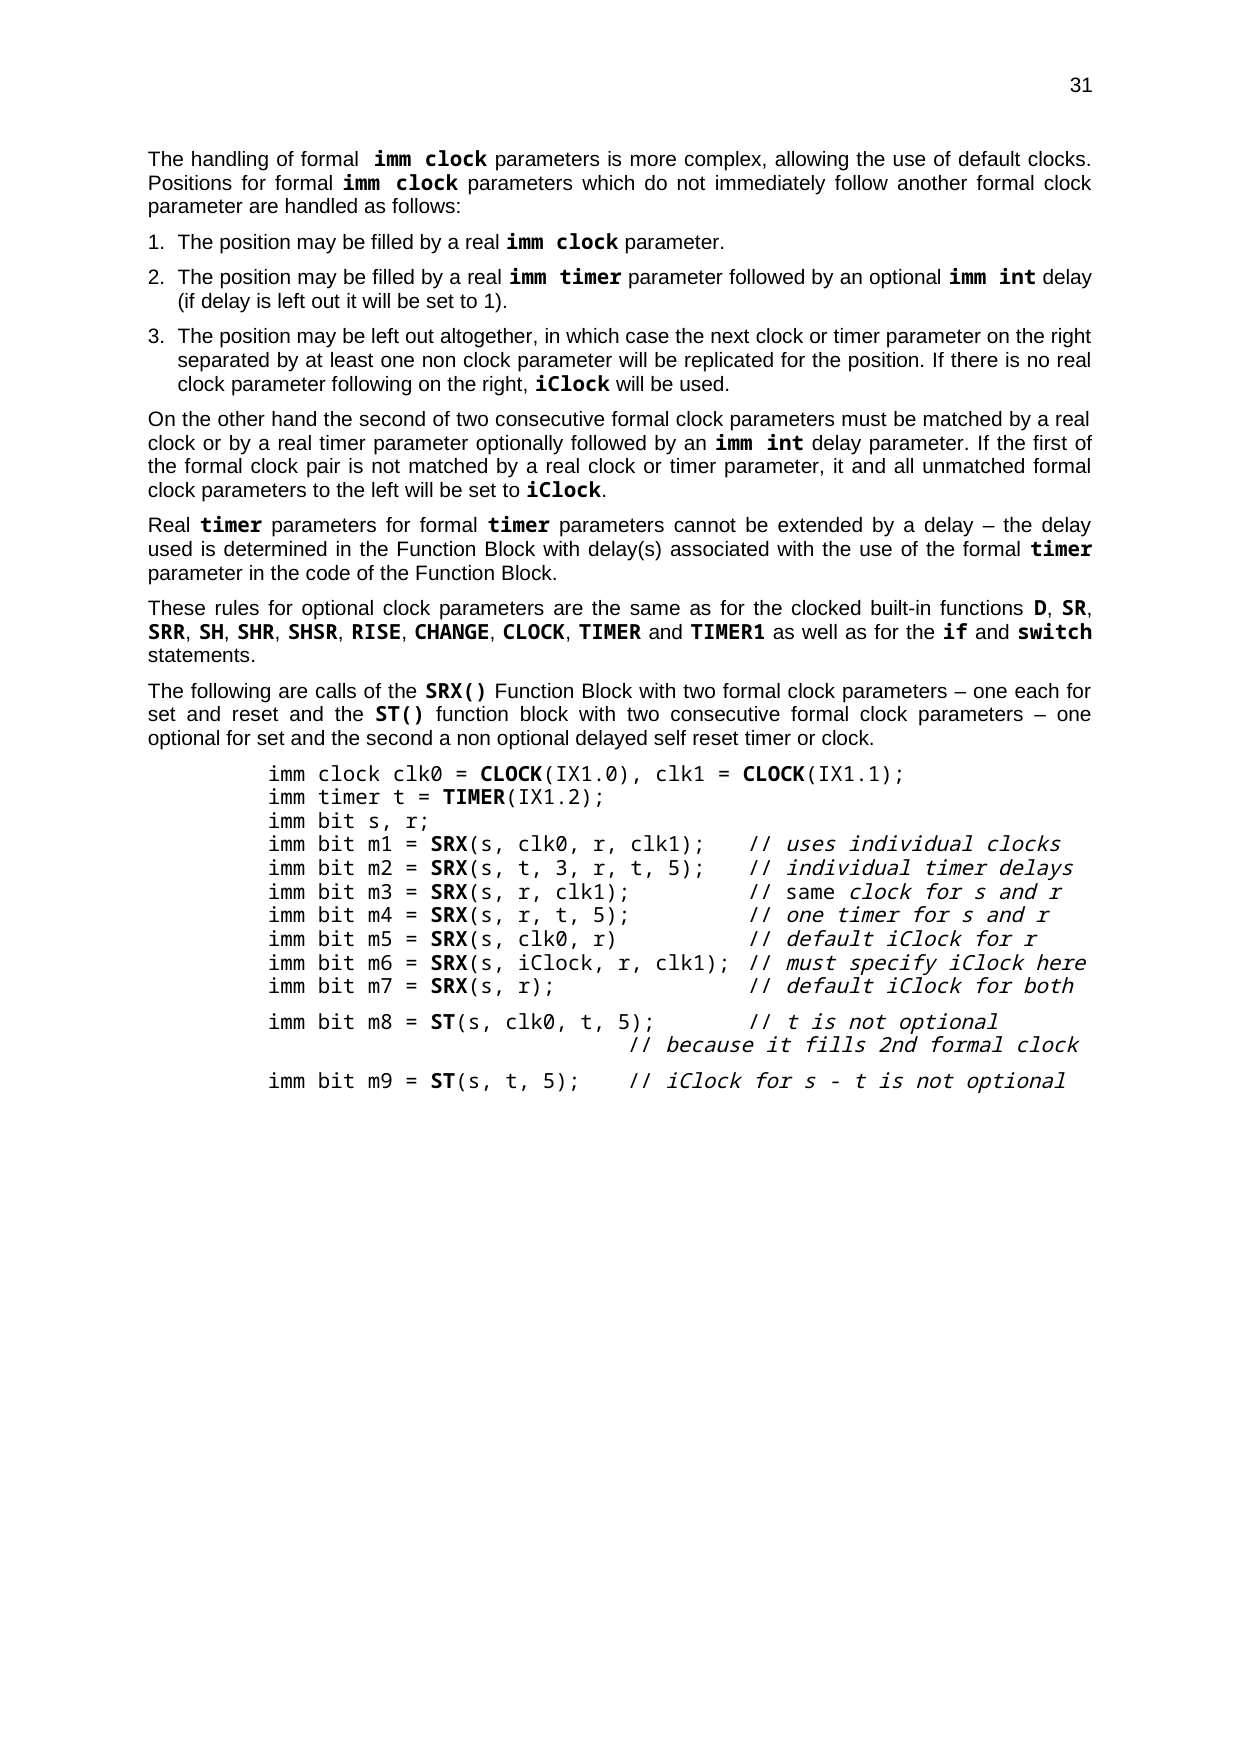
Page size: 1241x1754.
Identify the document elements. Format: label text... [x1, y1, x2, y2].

text The following are calls of the SRX() Function Block with two formal clock parameters – one each for set and reset and the ST() function block with two consecutive formal clock parameters – one optional for set and the second a non optional delayed self reset timer or clock. [148, 679, 1092, 750]
list The position may be filled by a real imm timer parameter followed by an optional imm int delay (if delay is left out it will be set to 1). [148, 266, 1092, 313]
text imm clock clk0 = CLOCK(IX1.0), clk1 = CLOCK(IX1.1); imm timer t = TIMER(IX1.2); imm bit s, r; imm bit m1 = SRX(s, clk0, r, clk1); // uses individual clocks imm bit m2 = SRX(s, t, 3, r, t, 5); // individual timer delays imm bit m3 = SRX(s, r, clk1); // same clock for s and r imm bit m4 = SRX(s, r, t, 5); // one timer for s and r imm bit m5 = SRX(s, clk0, r) // default iClock for r imm bit m6 = SRX(s, iClock, r, clk1); // must specify iClock here imm bit m7 = SRX(s, r); // default iClock for both [268, 762, 1092, 998]
text The handling of formal imm clock parameters is more complex, allowing the use of default clocks. Positions for formal imm clock parameters which do not immediately follow another formal clock parameter are handled as follows: [148, 148, 1092, 219]
text imm bit m8 = ST(s, clk0, t, 5); // t is not optional // because it fills 2nd formal clock [268, 1010, 1092, 1058]
text imm bit m9 = ST(s, t, 5); // iClock for s - t is not optional [268, 1069, 1092, 1093]
list The position may be left out altogether, in which case the next clock or timer parameter on the right separated by at least one non clock parameter will be replicated for the position. If there is no real clock parameter following on the right, iClock will be used. [148, 325, 1092, 396]
text Real timer parameters for formal timer parameters cannot be extended by a delay – the delay used is determined in the Function Block with delay(s) associated with the use of the formal timer parameter in the code of the Function Block. [148, 514, 1092, 585]
text These rules for optional clock parameters are the same as for the clocked built-in functions D, SR, SRR, SH, SHR, SHSR, RISE, CHANGE, CLOCK, TIMER and TIMER1 as well as for the if and switch statements. [148, 597, 1092, 668]
text On the other hand the second of two consecutive formal clock parameters must be matched by a real clock or by a real timer parameter optionally followed by an imm int delay parameter. If the first of the formal clock pair is not matched by a real clock or timer parameter, it and all unmatched formal clock parameters to the left will be set to iClock. [148, 408, 1092, 502]
list The position may be filled by a real imm clock parameter. [148, 230, 1092, 254]
